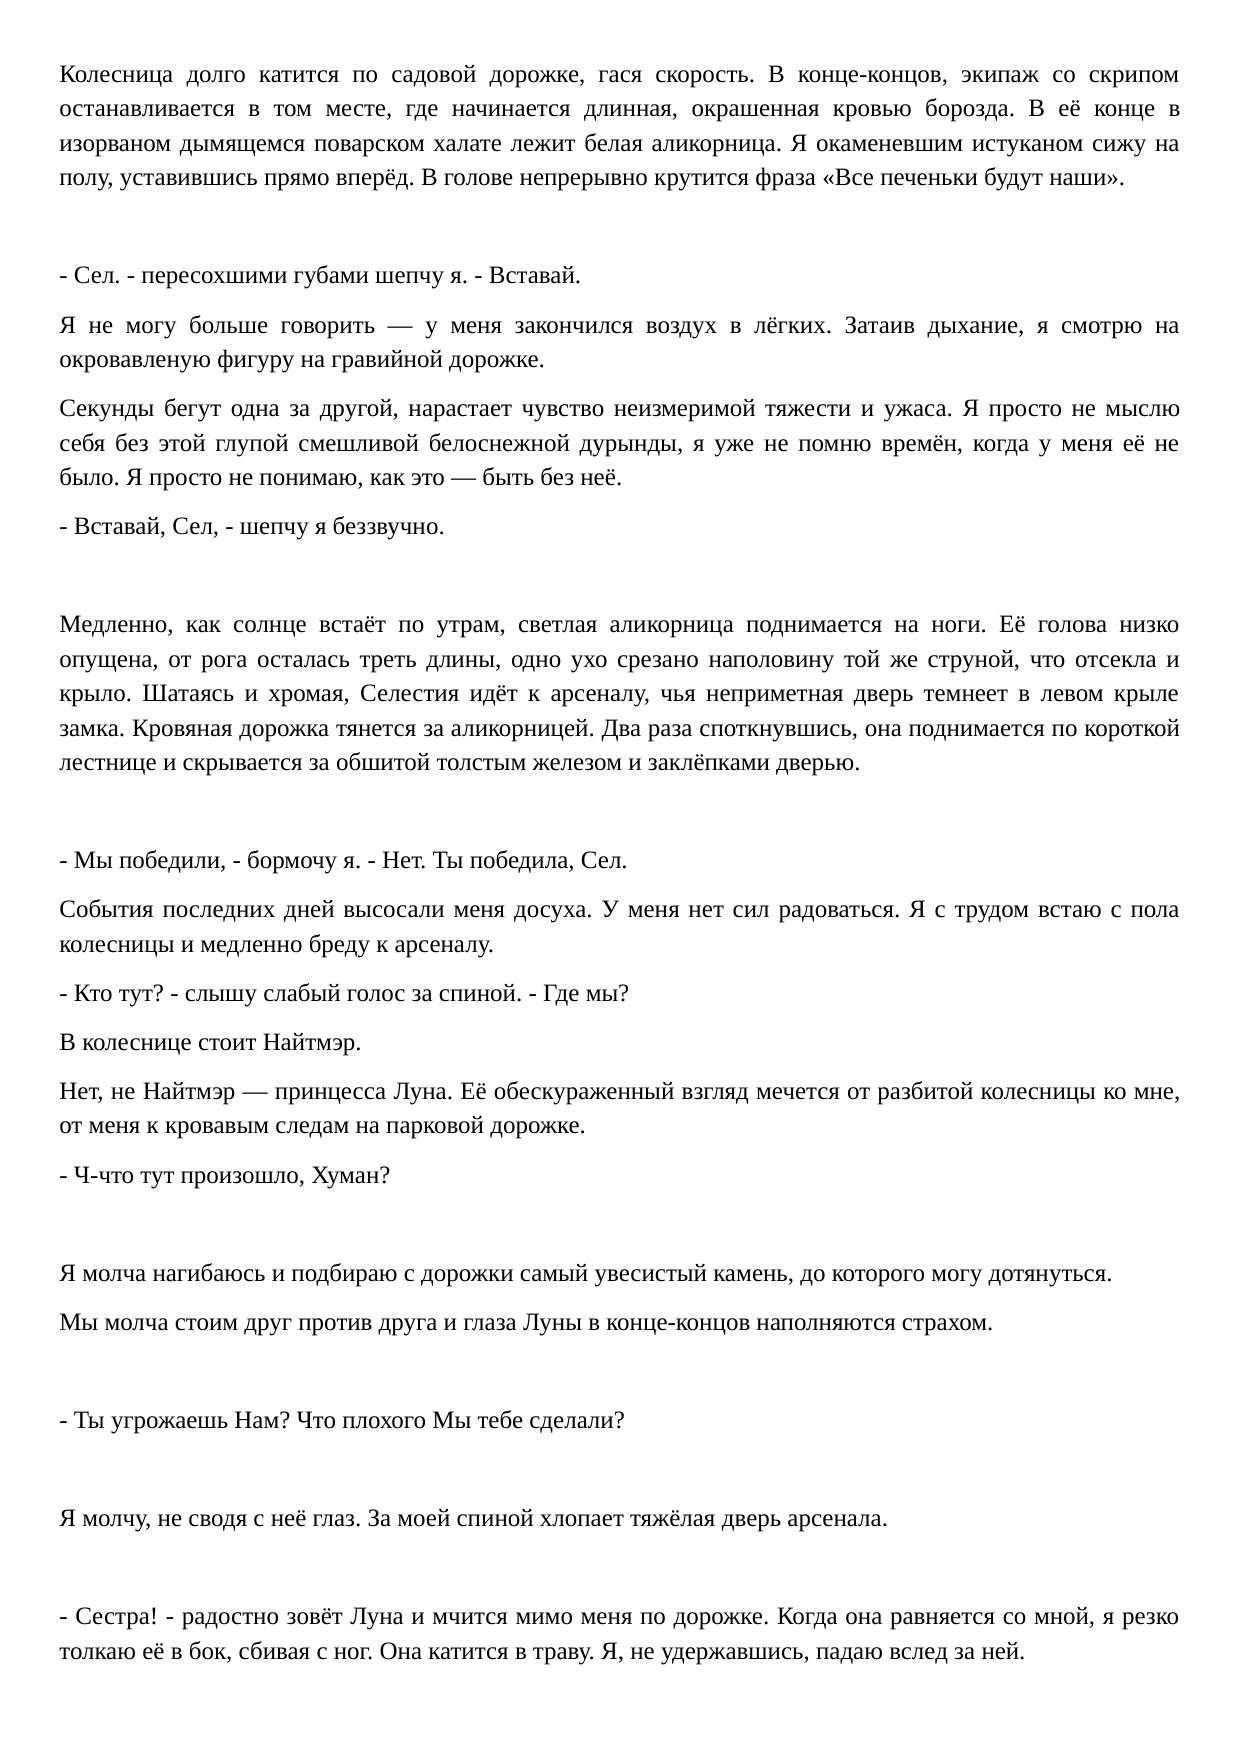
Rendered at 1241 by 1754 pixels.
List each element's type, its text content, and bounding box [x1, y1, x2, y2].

text События последних дней высосали меня досуха. У меня нет сил радоваться. Я с трудом встаю с пола колесницы и медленно бреду к арсеналу. [59, 894, 1181, 958]
text - Сел. - пересохшими губами шепчу я. - Вставай. [59, 261, 1181, 289]
text Мы молча стоим друг против друга и глаза Луны в конце-концов наполняются страхом. [59, 1307, 1181, 1336]
text Колесница долго катится по садовой дорожке, гася скорость. В конце-концов, экипаж со скрипом останавливается в том месте, где начинается длинная, окрашенная кровью борозда. В её конце в изорваном дымящемся поварском халате лежит белая аликорница. Я окаменевшим истуканом сижу на полу, уставившись прямо вперёд. В голове непрерывно крутится фраза «Все печеньки будут наши». [59, 59, 1181, 191]
text В колеснице стоит Найтмэр. [59, 1027, 1181, 1056]
text Медленно, как солнце встаёт по утрам, светлая аликорница поднимается на ноги. Её голова низко опущена, от рога осталась треть длины, одно ухо срезано наполовину той же струной, что отсекла и крыло. Шатаясь и хромая, Селестия идёт к арсеналу, чья неприметная дверь темнеет в левом крыле замка. Кровяная дорожка тянется за аликорницей. Два раза споткнувшись, она поднимается по короткой лестнице и скрывается за обшитой толстым железом и заклёпками дверью. [59, 609, 1181, 776]
text Секунды бегут одна за другой, нарастает чувство неизмеримой тяжести и ужаса. Я просто не мыслю себя без этой глупой смешливой белоснежной дурынды, я уже не помню времён, когда у меня её не было. Я просто не понимаю, как это — быть без неё. [59, 393, 1181, 491]
text Нет, не Найтмэр — принцесса Луна. Её обескураженный взгляд мечется от разбитой колесницы ко мне, от меня к кровавым следам на парковой дорожке. [59, 1076, 1181, 1139]
text Я молчу, не сводя с неё глаз. За моей спиной хлопает тяжёлая дверь арсенала. [59, 1503, 1181, 1532]
text Я молча нагибаюсь и подбираю с дорожки самый увесистый камень, до которого могу дотянуться. [59, 1258, 1181, 1287]
text - Мы победили, - бормочу я. - Нет. Ты победила, Сел. [59, 845, 1181, 874]
text - Кто тут? - слышу слабый голос за спиной. - Где мы? [59, 978, 1181, 1007]
text - Вставай, Сел, - шепчу я беззвучно. [59, 511, 1181, 540]
text Я не могу больше говорить — у меня закончился воздух в лёгких. Затаив дыхание, я смотрю на окровавленую фигуру на гравийной дорожке. [59, 310, 1181, 373]
text - Ты угрожаешь Нам? Что плохого Мы тебе сделали? [59, 1405, 1181, 1434]
text - Ч-что тут произошло, Хуман? [59, 1160, 1181, 1188]
text - Сестра! - радостно зовёт Луна и мчится мимо меня по дорожке. Когда она равняется со мной, я резко толкаю её в бок, сбивая с ног. Она катится в траву. Я, не удержавшись, падаю вслед за ней. [59, 1601, 1181, 1664]
